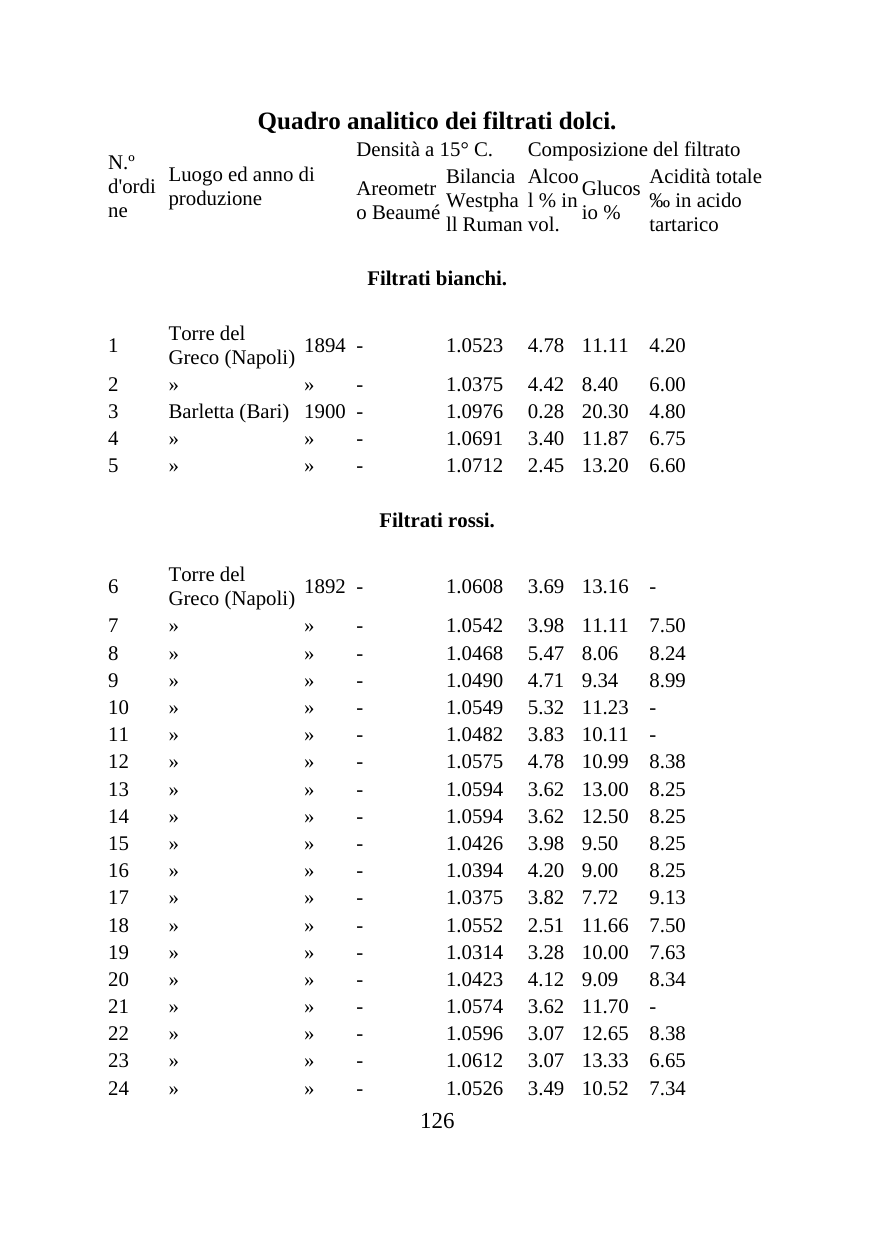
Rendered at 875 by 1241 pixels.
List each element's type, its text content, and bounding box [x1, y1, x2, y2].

table_cell 5.47 [526, 639, 580, 666]
table_cell 3.98 [526, 829, 580, 857]
table_cell Acidità totale ‰ in acido tartarico [648, 162, 768, 237]
table_cell 24 [106, 1074, 167, 1101]
table_cell 17 [106, 884, 167, 911]
table_cell Torre del Greco (Napoli) [167, 319, 302, 370]
table_cell 1.0375 [444, 370, 526, 397]
table_cell [526, 292, 580, 319]
table_cell - [355, 748, 444, 775]
table_cell 12.50 [580, 802, 647, 829]
table_cell 8.25 [648, 857, 768, 884]
table_cell 15 [106, 829, 167, 857]
table_cell - [355, 425, 444, 452]
table_cell » [167, 884, 302, 911]
table_cell 4.80 [648, 398, 768, 425]
table_header Luogo ed anno di produzione [167, 135, 354, 237]
table_cell » [167, 965, 302, 992]
table_cell [526, 479, 580, 506]
table_cell 1.0976 [444, 398, 526, 425]
table_header Composizione del filtrato [526, 135, 768, 162]
table_cell Bilancia Westphall Ruman [444, 162, 526, 237]
table_cell » [303, 612, 354, 639]
table_cell - [648, 561, 768, 612]
table_cell 11.11 [580, 319, 647, 370]
table_cell » [167, 721, 302, 748]
table_cell » [167, 857, 302, 884]
table_cell 1894 [303, 319, 354, 370]
table_cell » [303, 1074, 354, 1101]
table_cell 3.98 [526, 612, 580, 639]
table_cell 1.0482 [444, 721, 526, 748]
table_cell [303, 479, 354, 506]
table_cell 6.75 [648, 425, 768, 452]
table_cell - [355, 721, 444, 748]
table_cell [355, 292, 444, 319]
table_header Densità a 15° C. [355, 135, 526, 162]
table_cell 7.50 [648, 612, 768, 639]
table_cell 1.0575 [444, 748, 526, 775]
table_cell 2.45 [526, 452, 580, 479]
table_cell 8.38 [648, 748, 768, 775]
table_cell 7.72 [580, 884, 647, 911]
table_cell 10.99 [580, 748, 647, 775]
table_cell 8.38 [648, 1020, 768, 1047]
table_cell » [167, 370, 302, 397]
table_cell [303, 292, 354, 319]
table_cell 3.07 [526, 1047, 580, 1074]
table_cell [580, 479, 647, 506]
table_cell Torre del Greco (Napoli) [167, 561, 302, 612]
table_cell 20.30 [580, 398, 647, 425]
table_cell 1.0712 [444, 452, 526, 479]
table_cell 13 [106, 775, 167, 802]
table_cell » [167, 452, 302, 479]
table_cell 1.0314 [444, 938, 526, 965]
table_cell » [303, 694, 354, 721]
table_cell 4.20 [648, 319, 768, 370]
table_cell 3.28 [526, 938, 580, 965]
table_cell [106, 534, 167, 561]
table_cell 5 [106, 452, 167, 479]
table_cell » [167, 1074, 302, 1101]
table_cell 3.62 [526, 775, 580, 802]
table_cell 8.34 [648, 965, 768, 992]
table_cell 6.65 [648, 1047, 768, 1074]
table_cell [106, 479, 167, 506]
table_cell » [167, 775, 302, 802]
table_cell 10.52 [580, 1074, 647, 1101]
table_cell 13.33 [580, 1047, 647, 1074]
table_cell 3.83 [526, 721, 580, 748]
table_cell 9.00 [580, 857, 647, 884]
table_cell [167, 238, 302, 265]
table_cell - [355, 911, 444, 938]
table_cell - [355, 639, 444, 666]
table_cell 20 [106, 965, 167, 992]
table_cell 1.0426 [444, 829, 526, 857]
table_cell » [303, 802, 354, 829]
table_cell 8.25 [648, 802, 768, 829]
table_cell [580, 534, 647, 561]
table_cell [444, 534, 526, 561]
table_cell 7.34 [648, 1074, 768, 1101]
table_cell » [303, 452, 354, 479]
table_cell » [303, 965, 354, 992]
table_cell 11.70 [580, 993, 647, 1020]
table_cell [303, 534, 354, 561]
table_cell [106, 238, 167, 265]
table_cell 10.00 [580, 938, 647, 965]
table_cell 1.0375 [444, 884, 526, 911]
table_cell - [355, 884, 444, 911]
table_cell [648, 292, 768, 319]
table_cell 1.0594 [444, 802, 526, 829]
table_cell » [167, 993, 302, 1020]
table_cell 7.63 [648, 938, 768, 965]
table_cell - [648, 694, 768, 721]
text Quadro analitico dei filtrati dolci. [106, 106, 768, 135]
table_cell » [303, 993, 354, 1020]
table_cell 14 [106, 802, 167, 829]
table_cell [355, 238, 444, 265]
table_cell 1900 [303, 398, 354, 425]
table_cell 8 [106, 639, 167, 666]
table_cell - [355, 775, 444, 802]
table_cell 3.07 [526, 1020, 580, 1047]
table_cell [444, 479, 526, 506]
table_cell 3.62 [526, 993, 580, 1020]
table_cell [355, 479, 444, 506]
table_cell 1 [106, 319, 167, 370]
table_cell » [303, 748, 354, 775]
table_cell [167, 534, 302, 561]
table_cell 13.16 [580, 561, 647, 612]
table_cell 21 [106, 993, 167, 1020]
table_cell 9.13 [648, 884, 768, 911]
table_cell Barletta (Bari) [167, 398, 302, 425]
table_cell » [167, 1020, 302, 1047]
table_cell - [355, 829, 444, 857]
table_cell 4.78 [526, 319, 580, 370]
table_cell 18 [106, 911, 167, 938]
table_cell » [303, 829, 354, 857]
table_cell » [167, 748, 302, 775]
table_cell [355, 534, 444, 561]
table_cell 3.82 [526, 884, 580, 911]
table_cell » [167, 802, 302, 829]
table_cell [648, 534, 768, 561]
table_cell Glucosio % [580, 162, 647, 237]
table_cell 9 [106, 666, 167, 693]
table_cell 1.0691 [444, 425, 526, 452]
table_header N.º d'ordine [106, 135, 167, 237]
table_cell 1.0596 [444, 1020, 526, 1047]
table_cell » [167, 1047, 302, 1074]
table_cell 23 [106, 1047, 167, 1074]
table_cell - [355, 938, 444, 965]
table_cell 2 [106, 370, 167, 397]
table_cell 2.51 [526, 911, 580, 938]
table_cell 6.60 [648, 452, 768, 479]
table_cell 11.66 [580, 911, 647, 938]
table_cell 16 [106, 857, 167, 884]
table_cell » [303, 911, 354, 938]
table_cell 1.0549 [444, 694, 526, 721]
table_cell 1.0542 [444, 612, 526, 639]
table_cell 19 [106, 938, 167, 965]
table_cell 13.00 [580, 775, 647, 802]
table_cell 1.0490 [444, 666, 526, 693]
table_cell 1.0552 [444, 911, 526, 938]
table_cell - [355, 1047, 444, 1074]
table_cell [303, 238, 354, 265]
table_cell [444, 238, 526, 265]
table_cell - [648, 721, 768, 748]
table_cell [648, 238, 768, 265]
table_cell 7.50 [648, 911, 768, 938]
table_cell 4.71 [526, 666, 580, 693]
table_cell 0.28 [526, 398, 580, 425]
table_cell » [167, 666, 302, 693]
table_cell [106, 292, 167, 319]
table_cell 8.06 [580, 639, 647, 666]
table_cell 11 [106, 721, 167, 748]
table_cell 4.12 [526, 965, 580, 992]
table_cell 6 [106, 561, 167, 612]
table_cell Alcool % in vol. [526, 162, 580, 237]
table_cell » [303, 775, 354, 802]
table_cell 3.40 [526, 425, 580, 452]
table_cell » [167, 612, 302, 639]
table_cell 9.09 [580, 965, 647, 992]
table_cell - [355, 370, 444, 397]
table_cell 1892 [303, 561, 354, 612]
table_cell » [303, 721, 354, 748]
table_cell - [648, 993, 768, 1020]
table_cell 1.0523 [444, 319, 526, 370]
table_cell 11.11 [580, 612, 647, 639]
table_cell 8.24 [648, 639, 768, 666]
table_cell 1.0608 [444, 561, 526, 612]
table_cell 11.87 [580, 425, 647, 452]
table_cell 9.50 [580, 829, 647, 857]
table_cell 10.11 [580, 721, 647, 748]
table_cell 9.34 [580, 666, 647, 693]
table_cell » [167, 694, 302, 721]
table_cell » [167, 829, 302, 857]
table_cell [444, 292, 526, 319]
table_cell 1.0526 [444, 1074, 526, 1101]
table_cell - [355, 965, 444, 992]
table_cell Areometro Beaumé [355, 162, 444, 237]
table_cell - [355, 1074, 444, 1101]
table_cell » [303, 857, 354, 884]
table_cell 3.49 [526, 1074, 580, 1101]
table_cell 8.25 [648, 775, 768, 802]
table_cell 10 [106, 694, 167, 721]
table_cell [167, 479, 302, 506]
table_cell 6.00 [648, 370, 768, 397]
table_cell 4.20 [526, 857, 580, 884]
table_cell 22 [106, 1020, 167, 1047]
table_cell 3.62 [526, 802, 580, 829]
table_cell - [355, 398, 444, 425]
table_cell 12.65 [580, 1020, 647, 1047]
table_cell » [303, 666, 354, 693]
table_cell » [303, 938, 354, 965]
table_cell - [355, 452, 444, 479]
table_cell - [355, 319, 444, 370]
table_cell 4 [106, 425, 167, 452]
table_cell - [355, 666, 444, 693]
table_cell » [303, 1047, 354, 1074]
table_cell Filtrati bianchi. [106, 265, 768, 292]
table_cell 8.40 [580, 370, 647, 397]
table_cell » [167, 639, 302, 666]
table_cell - [355, 857, 444, 884]
table_cell » [303, 639, 354, 666]
table_cell 1.0423 [444, 965, 526, 992]
table_cell 1.0468 [444, 639, 526, 666]
table_cell » [167, 938, 302, 965]
table_cell 4.42 [526, 370, 580, 397]
table_cell - [355, 612, 444, 639]
table_cell » [303, 370, 354, 397]
table_cell [526, 238, 580, 265]
table_cell 1.0594 [444, 775, 526, 802]
table_cell 1.0612 [444, 1047, 526, 1074]
table_cell 3.69 [526, 561, 580, 612]
table_cell [580, 238, 647, 265]
table_cell 1.0574 [444, 993, 526, 1020]
table_cell 13.20 [580, 452, 647, 479]
table_cell » [303, 425, 354, 452]
table_cell 1.0394 [444, 857, 526, 884]
table_cell [580, 292, 647, 319]
table_cell - [355, 694, 444, 721]
table_cell 8.99 [648, 666, 768, 693]
table_cell Filtrati rossi. [106, 506, 768, 533]
table_cell 12 [106, 748, 167, 775]
table_cell 11.23 [580, 694, 647, 721]
table_cell [648, 479, 768, 506]
table_cell [526, 534, 580, 561]
table_cell - [355, 561, 444, 612]
table_cell » [167, 425, 302, 452]
table_cell 7 [106, 612, 167, 639]
table_cell - [355, 993, 444, 1020]
table_cell 8.25 [648, 829, 768, 857]
table_cell 3 [106, 398, 167, 425]
table_cell 4.78 [526, 748, 580, 775]
table_cell » [303, 1020, 354, 1047]
table_cell » [167, 911, 302, 938]
table_cell - [355, 802, 444, 829]
table_cell » [303, 884, 354, 911]
table_cell [167, 292, 302, 319]
table_cell - [355, 1020, 444, 1047]
table_cell 5.32 [526, 694, 580, 721]
